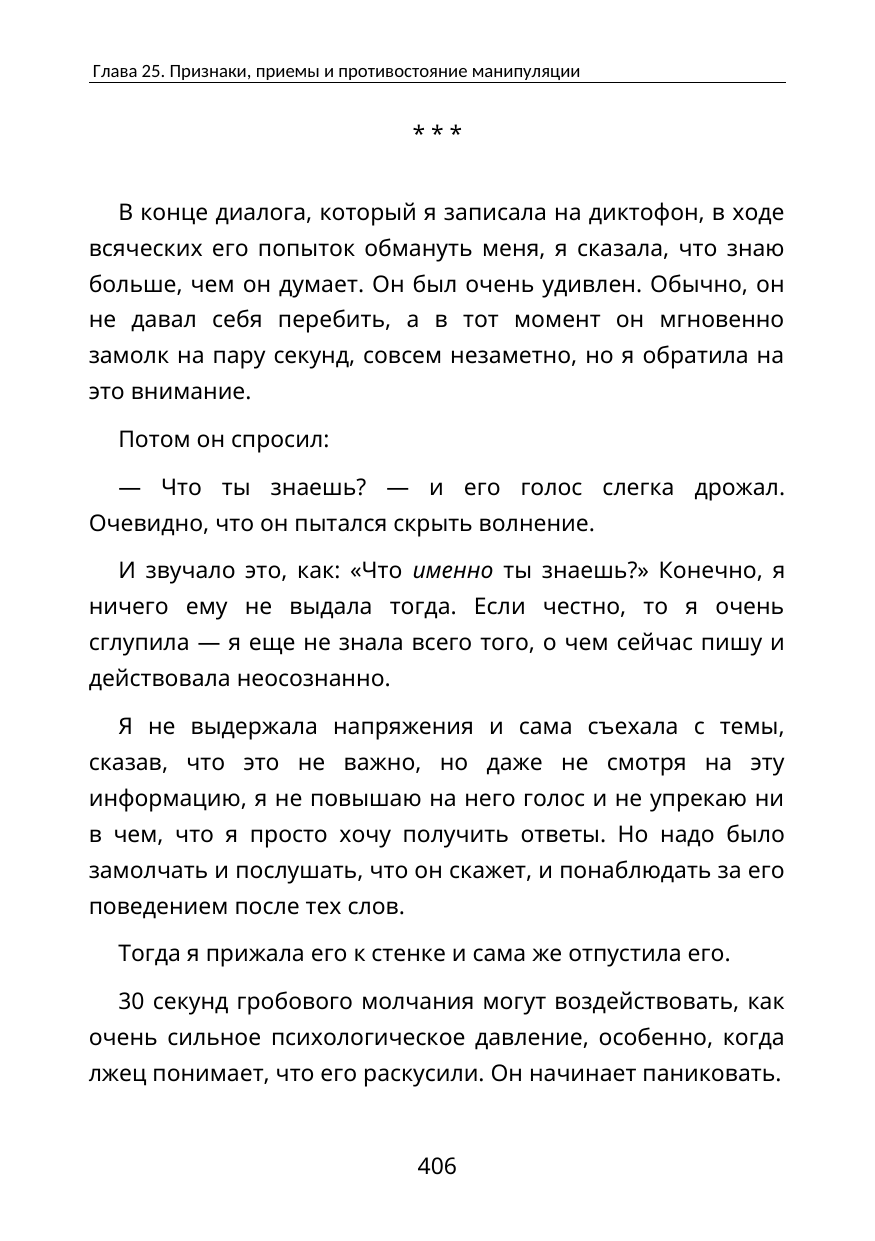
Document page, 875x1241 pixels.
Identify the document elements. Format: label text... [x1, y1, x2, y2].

text В конце диалога, который я записала на диктофон, в ходе всяческих его попыток обмануть меня, я сказала, что знаю больше, чем он думает. Он был очень удивлен. Обычно, он не давал себя перебить, а в тот момент он мгновенно замолк на пару секунд, совсем незаметно, но я обратила на это внимание. [88, 196, 786, 407]
text Я не выдержала напряжения и сама съехала с темы, сказав, что это не важно, но даже не смотря на эту информацию, я не повышаю на него голос и не упрекаю ни в чем, что я просто хочу получить ответы. Но надо было замолчать и послушать, что он скажет, и понаблюдать за его поведением после тех слов. [88, 710, 786, 921]
text — Что ты знаешь? — и его голос слегка дрожал. Очевидно, что он пытался скрыть волнение. [88, 471, 786, 538]
text Тогда я прижала его к стенке и сама же отпустила его. [88, 937, 786, 968]
text И звучало это, как: «Что именно ты знаешь?» Конечно, я ничего ему не выдала тогда. Если честно, то я очень сглупила — я еще не знала всего того, о чем сейчас пишу и действовала неосознанно. [88, 554, 786, 693]
text 30 секунд гробового молчания могут воздействовать, как очень сильное психологическое давление, особенно, когда лжец понимает, что его раскусили. Он начинает паниковать. [88, 985, 786, 1088]
text Потом он спросил: [88, 423, 786, 454]
subtitle * * * [88, 118, 786, 149]
